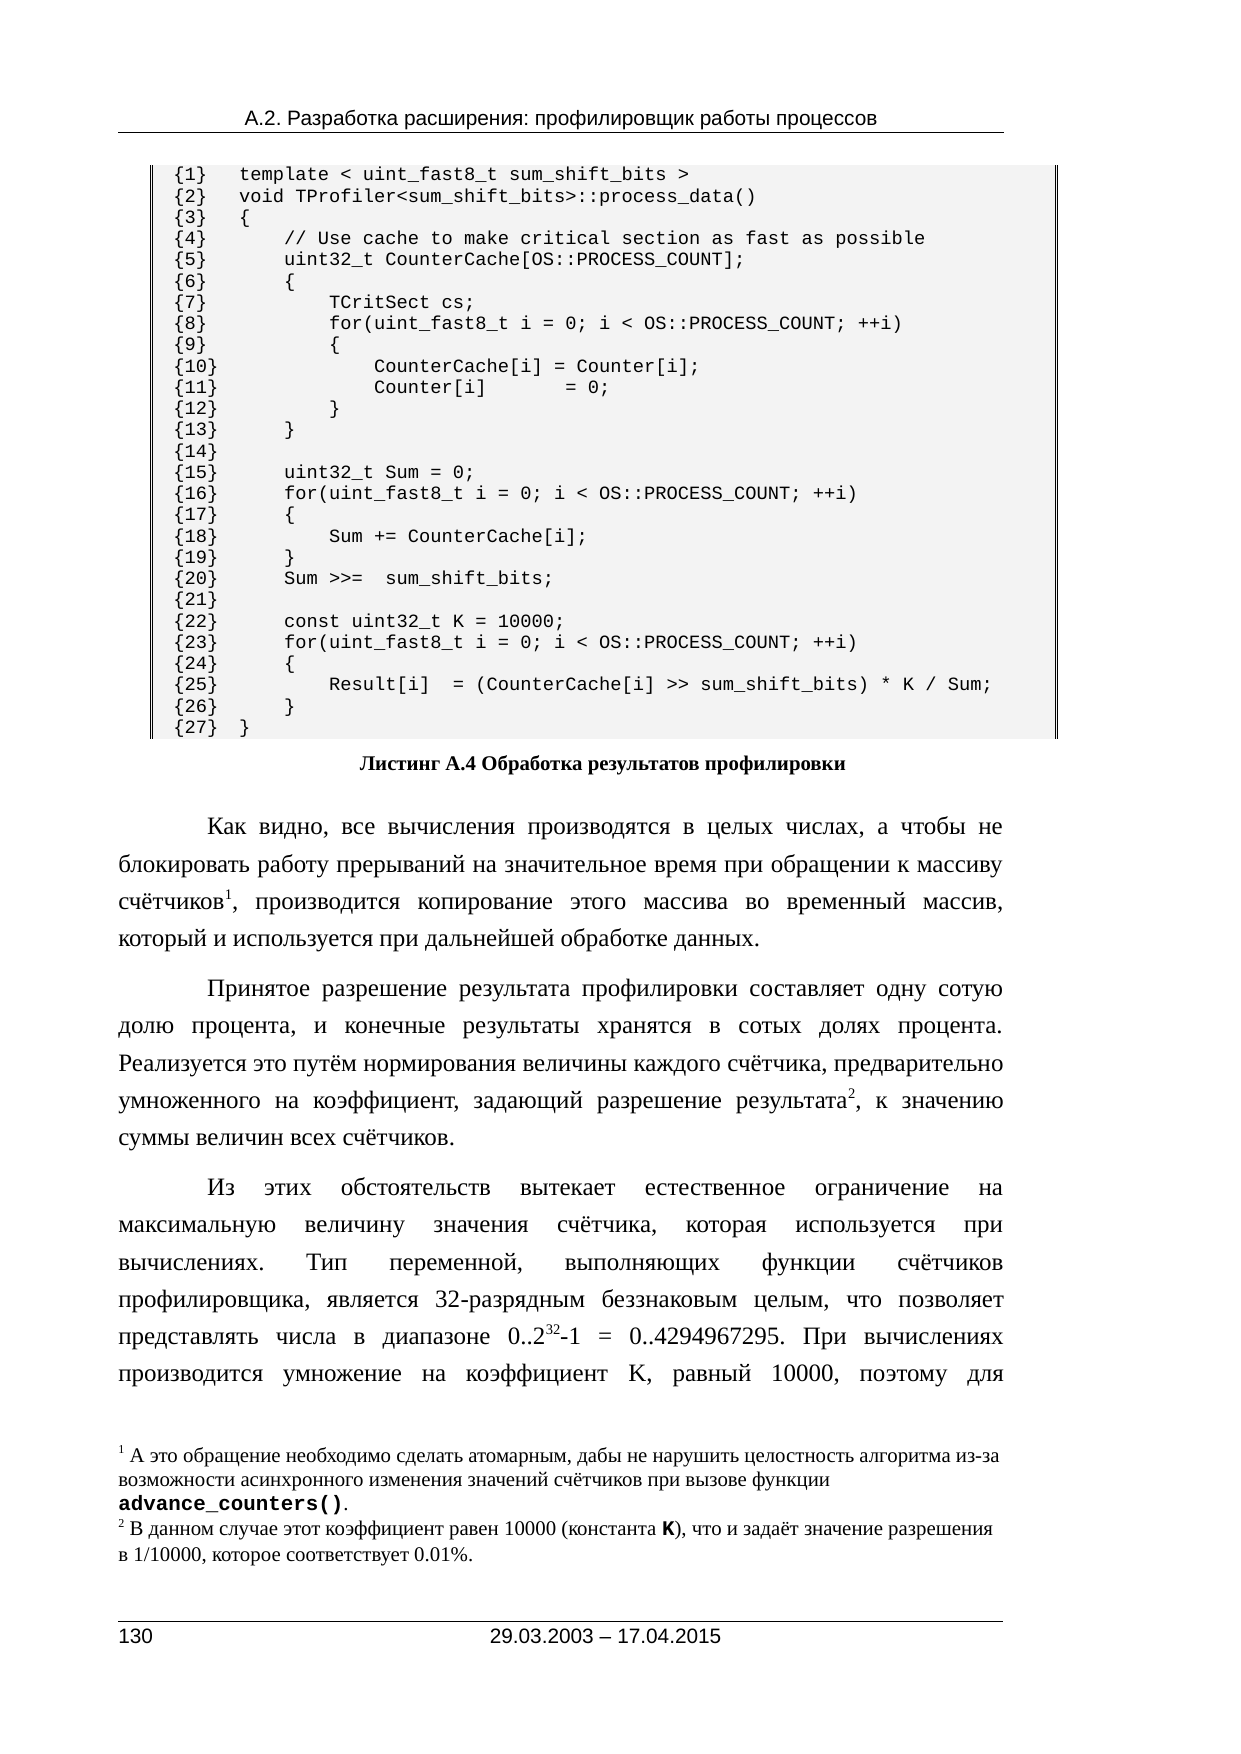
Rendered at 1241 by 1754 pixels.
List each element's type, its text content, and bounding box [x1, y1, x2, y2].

list Листинг A.4 Обработка результатов профилировки [201, 751, 1004, 775]
list const uint32_t K = 10000; [153, 611, 1055, 633]
list Counter[i] = 0; [153, 378, 1055, 399]
list } [153, 420, 1055, 441]
list for(uint_fast8_t i = 0; i < OS::PROCESS_COUNT; ++i) [153, 633, 1055, 654]
list } [153, 548, 1055, 569]
text Принятое разрешение результата профилировки составляет одну сотую долю процента, и конечные результаты хранятся в сотых долях процента. Реализуется это путём нормирования величины каждого счётчика, предварительно умноженного на коэффициент, задающий разрешение результата, к значению суммы величин всех счётчиков. [118, 973, 1004, 1151]
list Result[i] = (CounterCache[i] >> sum_shift_bits) * K / Sum; [153, 675, 1055, 696]
text А это обращение необходимо сделать атомарным, дабы не нарушить целостность алгоритма из-за возможности асинхронного изменения значений счётчиков при вызове функции advance_coun⁠ters(). [118, 1442, 1004, 1516]
list Sum += CounterCache[i]; [153, 526, 1055, 548]
list } [153, 399, 1055, 420]
text Как видно, все вычисления производятся в целых числах, а чтобы не блокировать работу прерываний на значительное время при обращении к массиву счётчиков, производится копирование этого массива во временный массив, который и используется при дальнейшей обработке данных. [118, 811, 1004, 952]
list } [153, 718, 1055, 739]
list for(uint_fast8_t i = 0; i < OS::PROCESS_COUNT; ++i) [153, 314, 1055, 335]
list { [153, 208, 1055, 229]
list uint32_t Sum = 0; [153, 463, 1055, 484]
list CounterCache[i] = Counter[i]; [153, 356, 1055, 378]
text В данном случае этот коэффициент равен 10000 (константа K), что и задаёт значение разрешения в 1/10000, которое соответствует 0.01%. [118, 1516, 1004, 1566]
list { [153, 271, 1055, 293]
list { [153, 335, 1055, 356]
list { [153, 505, 1055, 526]
list { [153, 654, 1055, 675]
list uint32_t CounterCache[OS::PROCESS_COUNT]; [153, 250, 1055, 271]
list for(uint_fast8_t i = 0; i < OS::PROCESS_COUNT; ++i) [153, 484, 1055, 505]
list TCritSect cs; [153, 293, 1055, 314]
list template < uint_fast8_t sum_shift_bits > [153, 165, 1055, 186]
list // Use cache to make critical section as fast as possible [153, 229, 1055, 250]
list } [153, 696, 1055, 718]
list Sum >>= sum_shift_bits; [153, 569, 1055, 590]
list void TProfiler<sum_shift_bits>::process_data() [153, 186, 1055, 208]
text Из этих обстоятельств вытекает естественное ограничение на максимальную величину значения счётчика, которая используется при вычислениях. Тип переменной, выполняющих функции счётчиков профилировщика, является 32‑разрядным беззнаковым целым, что позволяет представлять числа в диапазоне 0..232-1 = 0..4294967295. При вычислениях производится умножение на коэффициент K, равный 10000, поэтому для [118, 1172, 1004, 1387]
